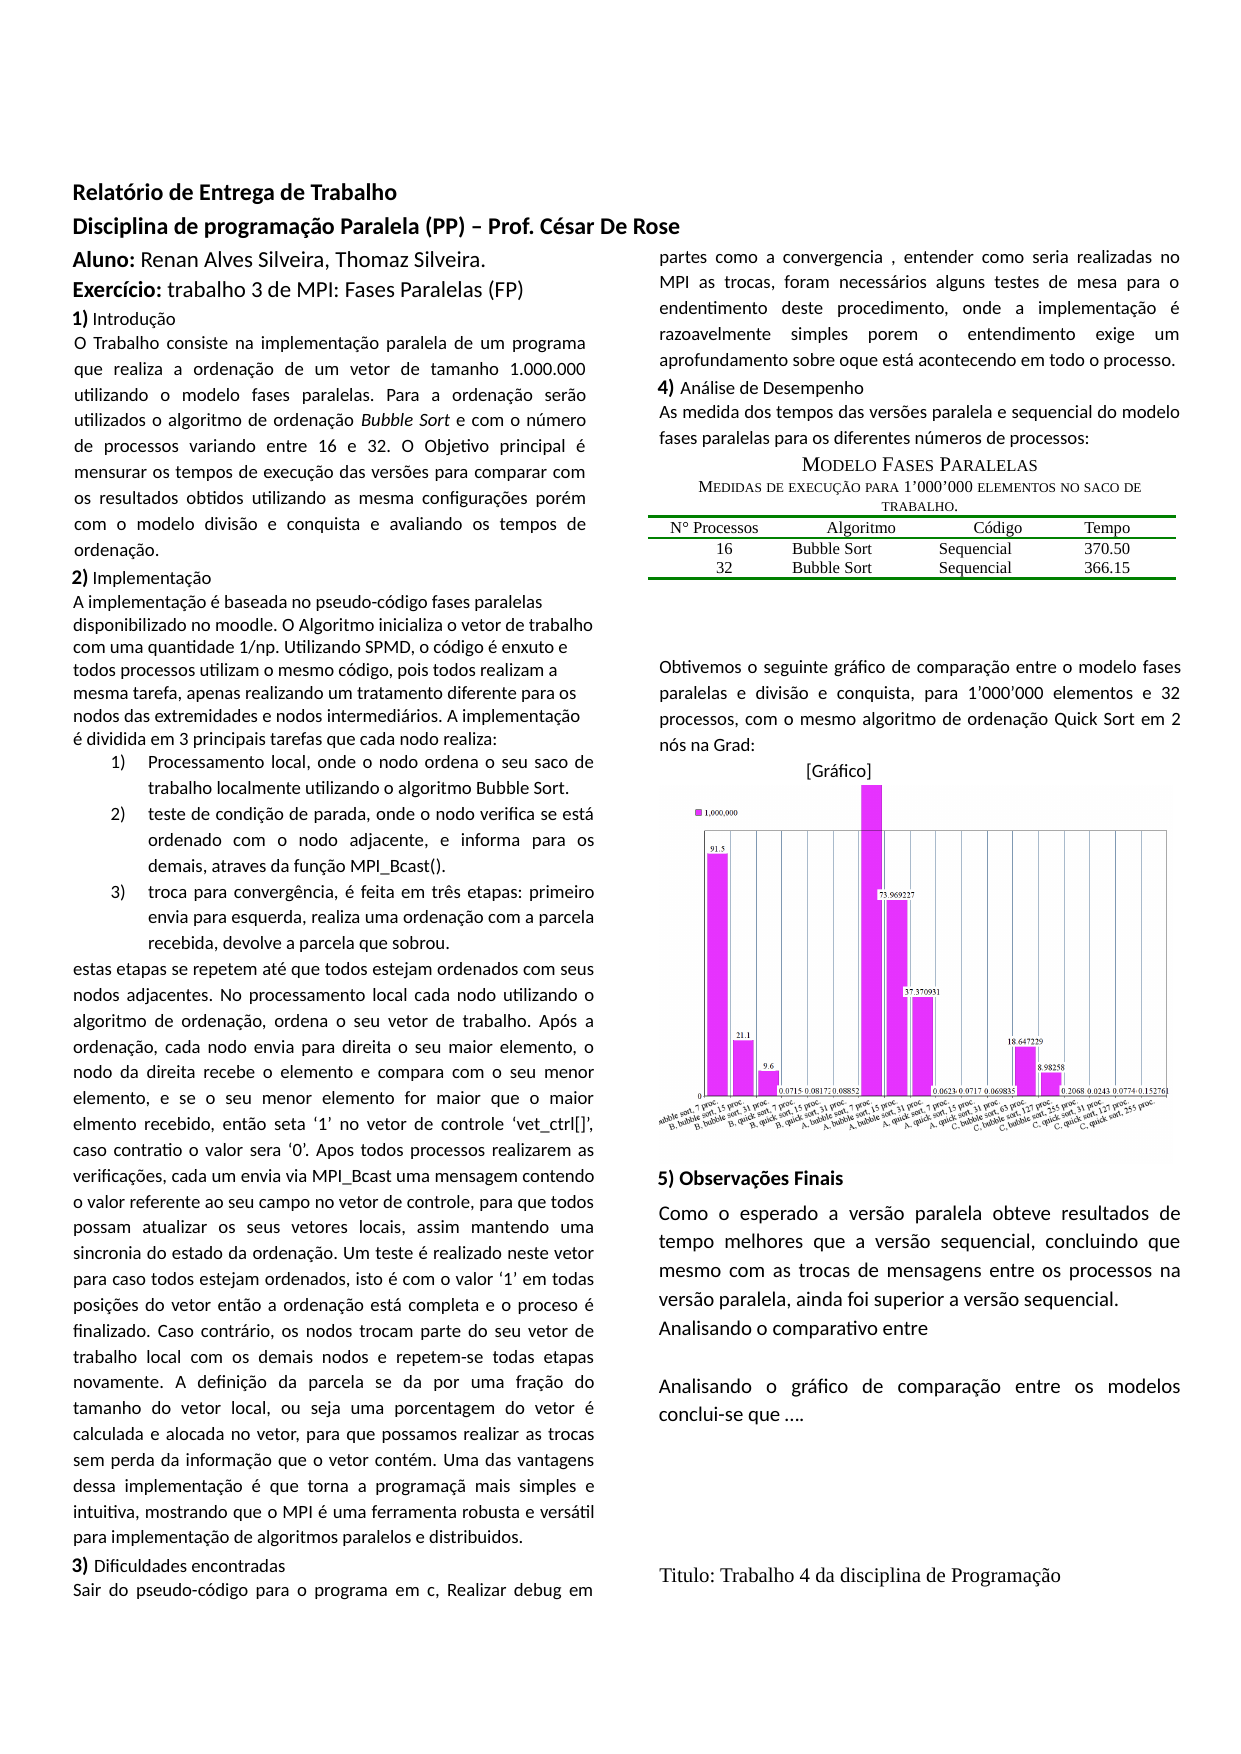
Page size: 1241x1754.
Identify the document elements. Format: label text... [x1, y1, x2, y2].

subtitle Introdução [92, 305, 587, 331]
list teste de condição de parada, onde o nodo verifica se está ordenado com o nodo adjacente, e informa para os demais, atraves da função MPI_Bcast(). [110, 802, 595, 877]
text Titulo: Trabalho 4 da disciplina de Programação [659, 1563, 1180, 1587]
text [Gráfico] [659, 759, 1181, 782]
text As medida dos tempos das versões paralela e sequencial do modelo fases paralelas para os diferentes números de processos: [659, 400, 1181, 449]
text Analisando o comparativo entre [658, 1315, 1181, 1340]
text Analisando o gráfico de comparação entre os modelos conclui-se que …. [658, 1373, 1181, 1427]
text Aluno: Renan Alves Silveira, Thomaz Silveira. [72, 245, 594, 273]
list partes como a convergencia , entender como seria realizadas no MPI as trocas, foram necessários alguns testes de mesa para o endentimento deste procedimento, onde a implementação é razoavelmente simples porem o entendimento exige um aprofundamento sobre oque está acontecendo em todo o processo. [659, 245, 1180, 371]
table_cell Sequencial Sequencial [928, 539, 1073, 577]
text Modelo Fases Paralelas [659, 452, 1180, 476]
text Relatório de Entrega de Trabalho [72, 177, 1180, 206]
list troca para convergência, é feita em três etapas: primeiro envia para esquerda, realiza uma ordenação com a parcela recebida, devolve a parcela que sobrou. [110, 880, 595, 954]
subtitle Implementação [92, 564, 587, 589]
list Processamento local, onde o nodo ordena o seu saco de trabalho localmente utilizando o algoritmo Bubble Sort. [110, 751, 595, 799]
list Sair do pseudo-código para o programa em c, Realizar debug em [73, 1578, 594, 1601]
subtitle A implementação é baseada no pseudo-código fases paralelas disponibilizado no moodle. O Algoritmo inicializa o vetor de trabalho com uma quantidade 1/np. Utilizando SPMD, o código é enxuto e todos processos utilizam o mesmo código, pois todos realizam a mesma tarefa, apenas realizando um tratamento diferente para os nodos das extremidades e nodos intermediários. A implementação é dividida em 3 principais tarefas que cada nodo realiza: [73, 590, 594, 750]
text estas etapas se repetem até que todos estejam ordenados com seus nodos adjacentes. No processamento local cada nodo utilizando o algoritmo de ordenação, ordena o seu vetor de trabalho. Após a ordenação, cada nodo envia para direita o seu maior elemento, o nodo da direita recebe o elemento e compara com o seu menor elemento, e se o seu menor elemento for maior que o maior elmento recebido, então seta ‘1’ no vetor de controle ‘vet_ctrl[]’, caso contratio o valor sera ‘0’. Apos todos processos realizarem as verificações, cada um envia via MPI_Bcast uma mensagem contendo o valor referente ao seu campo no vetor de controle, para que todos possam atualizar os seus vetores locais, assim mantendo uma sincronia do estado da ordenação. Um teste é realizado neste vetor para caso todos estejam ordenados, isto é com o valor ‘1’ em todas posições do vetor então a ordenação está completa e o proceso é finalizado. Caso contrário, os nodos trocam parte do seu vetor de trabalho local com os demais nodos e repetem-se todas etapas novamente. A definição da parcela se da por uma fração do tamanho do vetor local, ou seja uma porcentagem do vetor é calculada e alocada no vetor, para que possamos realizar as trocas sem perda da informação que o vetor contém. Uma das vantagens dessa implementação é que torna a programaçã mais simples e intuitiva, mostrando que o MPI é uma ferramenta robusta e versátil para implementação de algoritmos paralelos e distribuidos. [73, 957, 595, 1548]
text Disciplina de programação Paralela (PP) – Prof. César De Rose [72, 211, 1180, 240]
table_header Código [928, 518, 1073, 537]
text Obtivemos o seguinte gráfico de comparação entre o modelo fases paralelas e divisão e conquista, para 1’000’000 elementos e 32 processos, com o mesmo algoritmo de ordenação Quick Sort em 2 nós na Grad: [659, 655, 1181, 756]
table_cell Bubble Sort Bubble Sort [781, 539, 927, 577]
table_header Tempo [1073, 518, 1176, 537]
table_cell 370.50 366.15 [1073, 539, 1176, 577]
text 5) Observações Finais [657, 1165, 1180, 1191]
picture [659, 785, 1174, 1164]
text Medidas de execução para 1’000’000 elementos no saco de trabalho. [659, 476, 1180, 515]
text Como o esperado a versão paralela obteve resultados de tempo melhores que a versão sequencial, concluindo que mesmo com as trocas de mensagens entre os processos na versão paralela, ainda foi superior a versão sequencial. [658, 1200, 1181, 1311]
table_header N° Processos [648, 518, 781, 537]
table_header Algoritmo [781, 518, 927, 537]
subtitle Análise de Desempenho [680, 374, 1173, 400]
table_cell 16 32 [648, 539, 781, 577]
subtitle Dificuldades encontradas [94, 1552, 587, 1577]
text O Trabalho consiste na implementação paralela de um programa que realiza a ordenação de um vetor de tamanho 1.000.000 utilizando o modelo fases paralelas. Para a ordenação serão utilizados o algoritmo de ordenação Bubble Sort e com o número de processos variando entre 16 e 32. O Objetivo principal é mensurar os tempos de execução das versões para comparar com os resultados obtidos utilizando as mesma configurações porém com o modelo divisão e conquista e avaliando os tempos de ordenação. [74, 331, 587, 561]
text Exercício: trabalho 3 de MPI: Fases Paralelas (FP) [72, 275, 594, 303]
